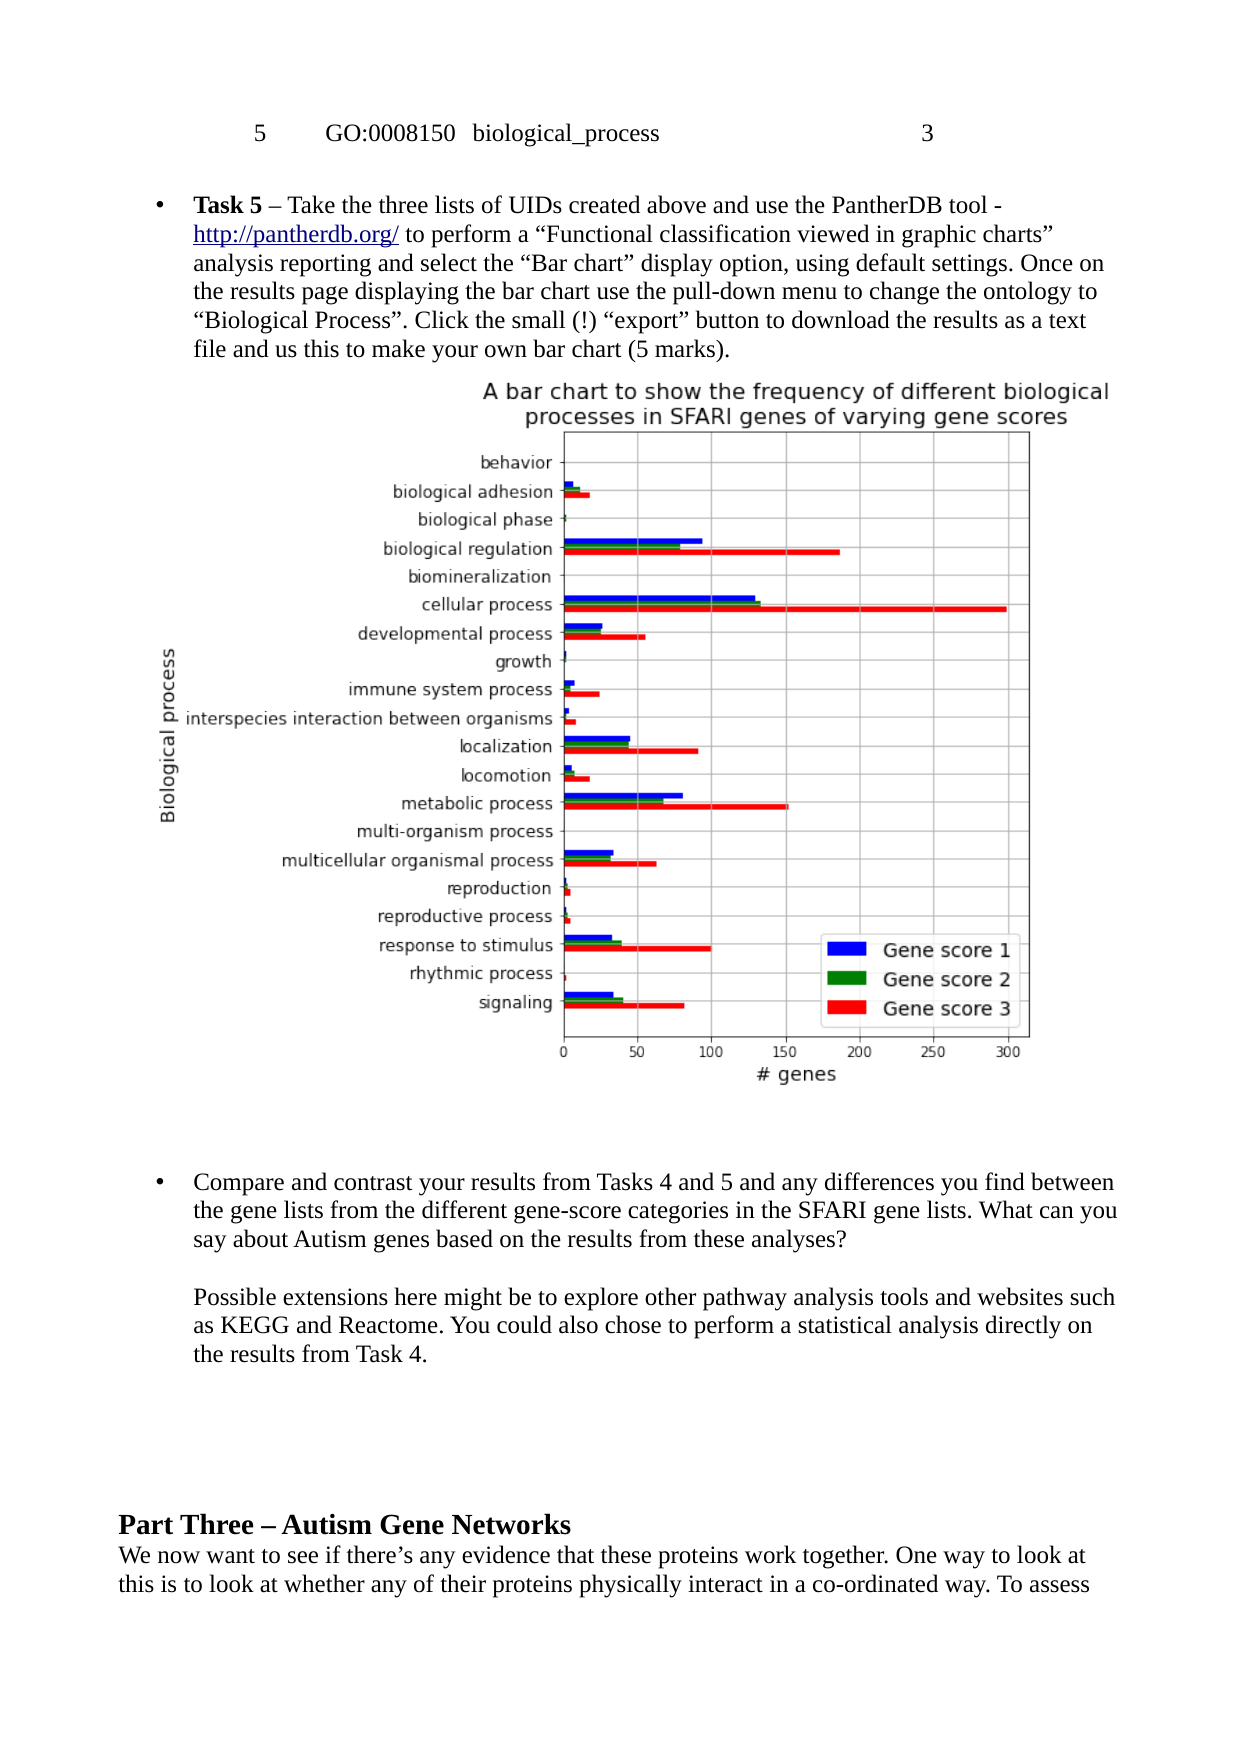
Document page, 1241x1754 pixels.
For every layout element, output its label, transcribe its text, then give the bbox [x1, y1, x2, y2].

table_cell [118, 118, 253, 147]
text Part Three – Autism Gene Networks [118, 1507, 1122, 1541]
table_cell 3 [921, 118, 1122, 147]
table_cell biological_process [472, 118, 921, 147]
list Task 5 – Take the three lists of UIDs created above and use the PantherDB tool - http://pantherdb.org/ to perform a “Functional classification viewed in graphic charts” analysis reporting and select the “Bar chart” display option, using default settings. Once on the results page displaying the bar chart use the pull-down menu to change the ontology to “Biological Process”. Click the small (!) “export” button to download the results as a text file and us this to make your own bar chart (5 marks). [156, 190, 1122, 1152]
text We now want to see if there’s any evidence that these proteins work together. One way to look at this is to look at whether any of their proteins physically interact in a co-ordinated way. To assess [118, 1541, 1122, 1598]
list Compare and contrast your results from Tasks 4 and 5 and any differences you find between the gene lists from the different gene-score categories in the SFARI gene lists. What can you say about Autism genes based on the results from these analyses? Possible extensions here might be to explore other pathway analysis tools and websites such as KEGG and Reactome. You could also chose to perform a statistical analysis directly on the results from Task 4. [156, 1167, 1122, 1492]
table_cell GO:0008150 [325, 118, 472, 147]
table_cell 5 [254, 118, 325, 147]
picture [151, 373, 1118, 1095]
